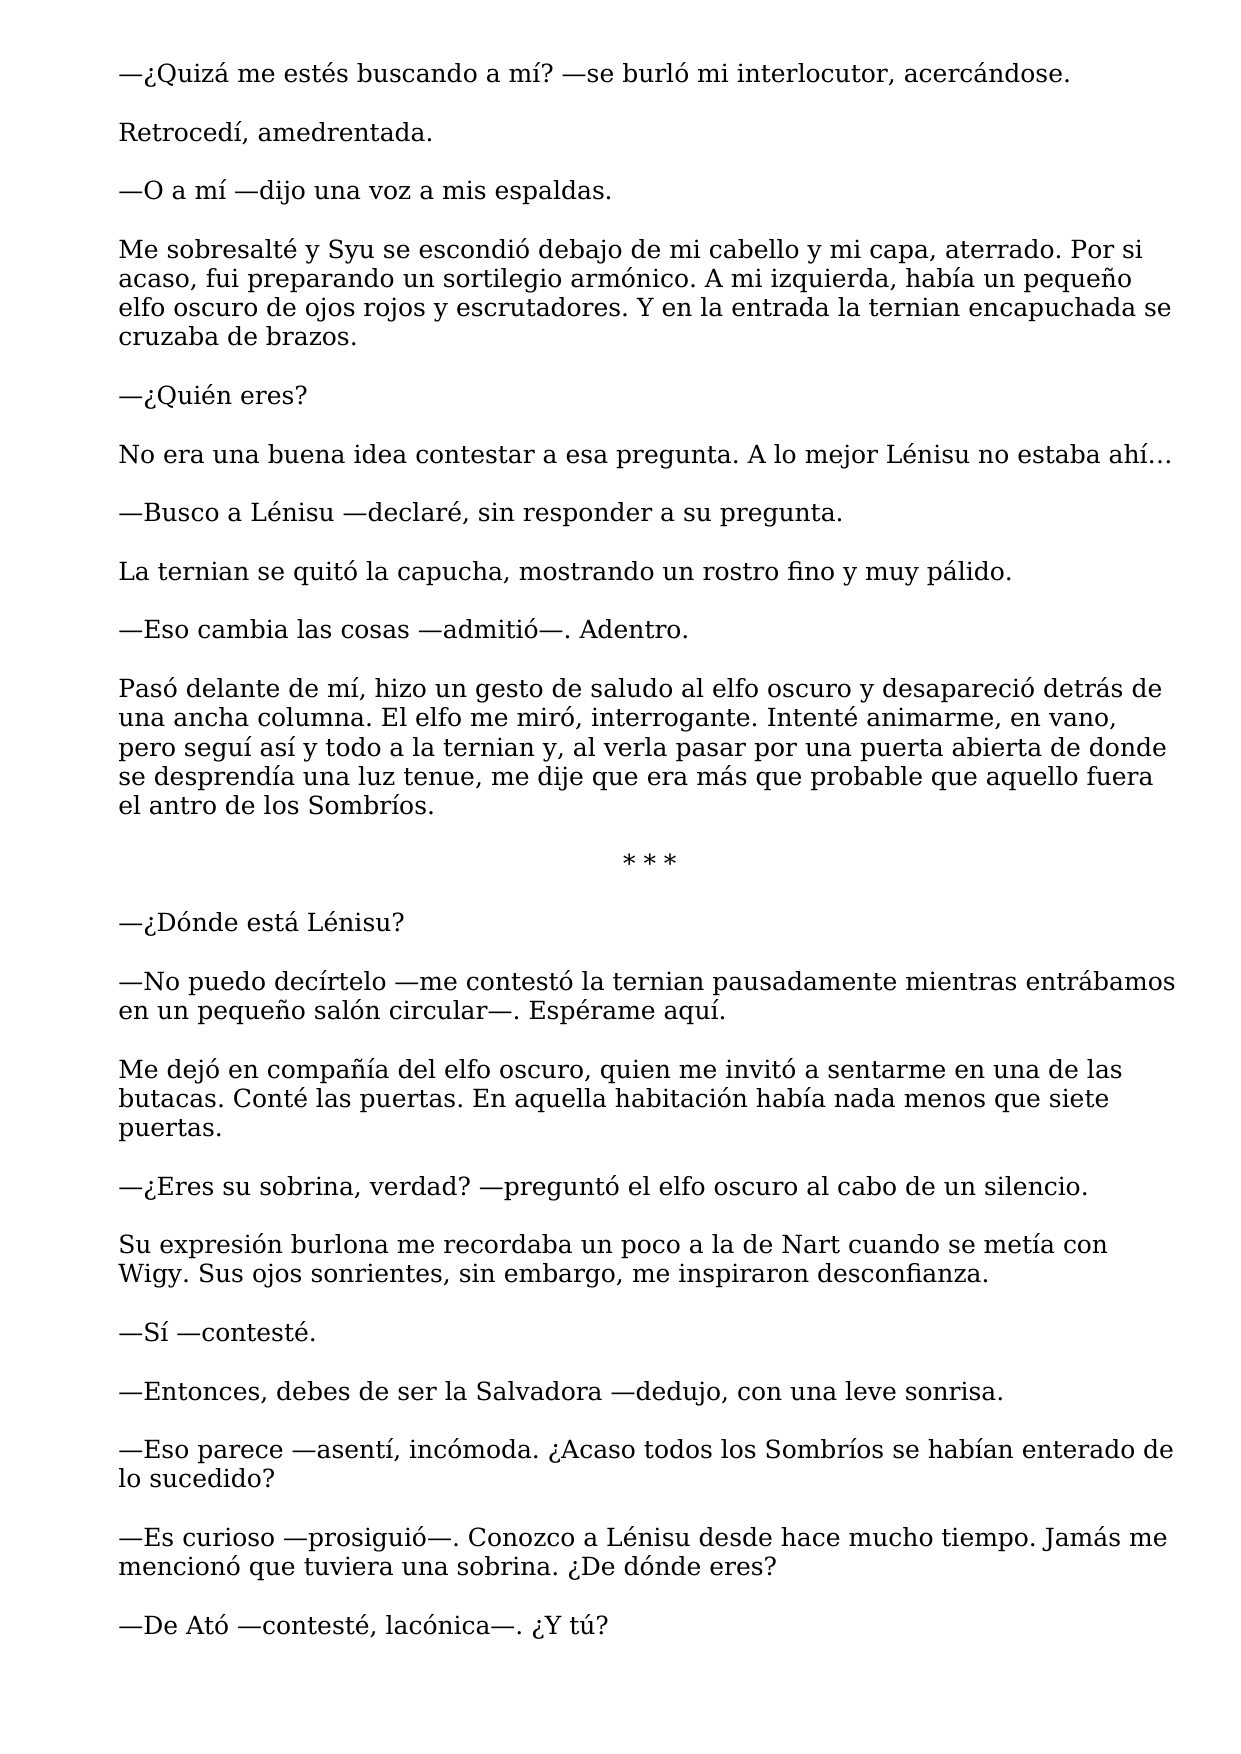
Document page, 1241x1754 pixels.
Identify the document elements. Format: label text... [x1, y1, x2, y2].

text Retrocedí, amedrentada. [118, 118, 1181, 147]
text —De Ató —contesté, lacónica—. ¿Y tú? [118, 1611, 1181, 1640]
text No era una buena idea contestar a esa pregunta. A lo mejor Lénisu no estaba ahí… [118, 440, 1181, 469]
text —Busco a Lénisu —declaré, sin responder a su pregunta. [118, 498, 1181, 528]
text —¿Quizá me estés buscando a mí? —se burló mi interlocutor, acercándose. [118, 59, 1181, 88]
text —¿Eres su sobrina, verdad? —preguntó el elfo oscuro al cabo de un silencio. [118, 1172, 1181, 1201]
text —¿Quién eres? [118, 381, 1181, 410]
text Su expresión burlona me recordaba un poco a la de Nart cuando se metía con Wigy. Sus ojos sonrientes, sin embargo, me inspiraron desconfianza. [118, 1230, 1181, 1289]
text Me sobresalté y Syu se escondió debajo de mi cabello y mi capa, aterrado. Por si acaso, fui preparando un sortilegio armónico. A mi izquierda, había un pequeño elfo oscuro de ojos rojos y escrutadores. Y en la entrada la ternian encapuchada se cruzaba de brazos. [118, 235, 1181, 352]
text * * * [118, 850, 1181, 879]
text —Eso cambia las cosas —admitió—. Adentro. [118, 616, 1181, 645]
text —Eso parece —asentí, incómoda. ¿Acaso todos los Sombríos se habían enterado de lo sucedido? [118, 1436, 1181, 1494]
text —¿Dónde está Lénisu? [118, 908, 1181, 937]
text Pasó delante de mí, hizo un gesto de saludo al elfo oscuro y desapareció detrás de una ancha columna. El elfo me miró, interrogante. Intenté animarme, en vano, pero seguí así y todo a la ternian y, al verla pasar por una puerta abierta de donde se desprendía una luz tenue, me dije que era más que probable que aquello fuera el antro de los Sombríos. [118, 674, 1181, 820]
text —Es curioso —prosiguió—. Conozco a Lénisu desde hace mucho tiempo. Jamás me mencionó que tuviera una sobrina. ¿De dónde eres? [118, 1523, 1181, 1582]
text —Entonces, debes de ser la Salvadora —dedujo, con una leve sonrisa. [118, 1377, 1181, 1406]
text Me dejó en compañía del elfo oscuro, quien me invitó a sentarme en una de las butacas. Conté las puertas. En aquella habitación había nada menos que siete puertas. [118, 1055, 1181, 1142]
text —O a mí —dijo una voz a mis espaldas. [118, 176, 1181, 206]
text —No puedo decírtelo —me contestó la ternian pausadamente mientras entrábamos en un pequeño salón circular—. Espérame aquí. [118, 967, 1181, 1025]
text La ternian se quitó la capucha, mostrando un rostro fino y muy pálido. [118, 557, 1181, 586]
text —Sí —contesté. [118, 1318, 1181, 1347]
